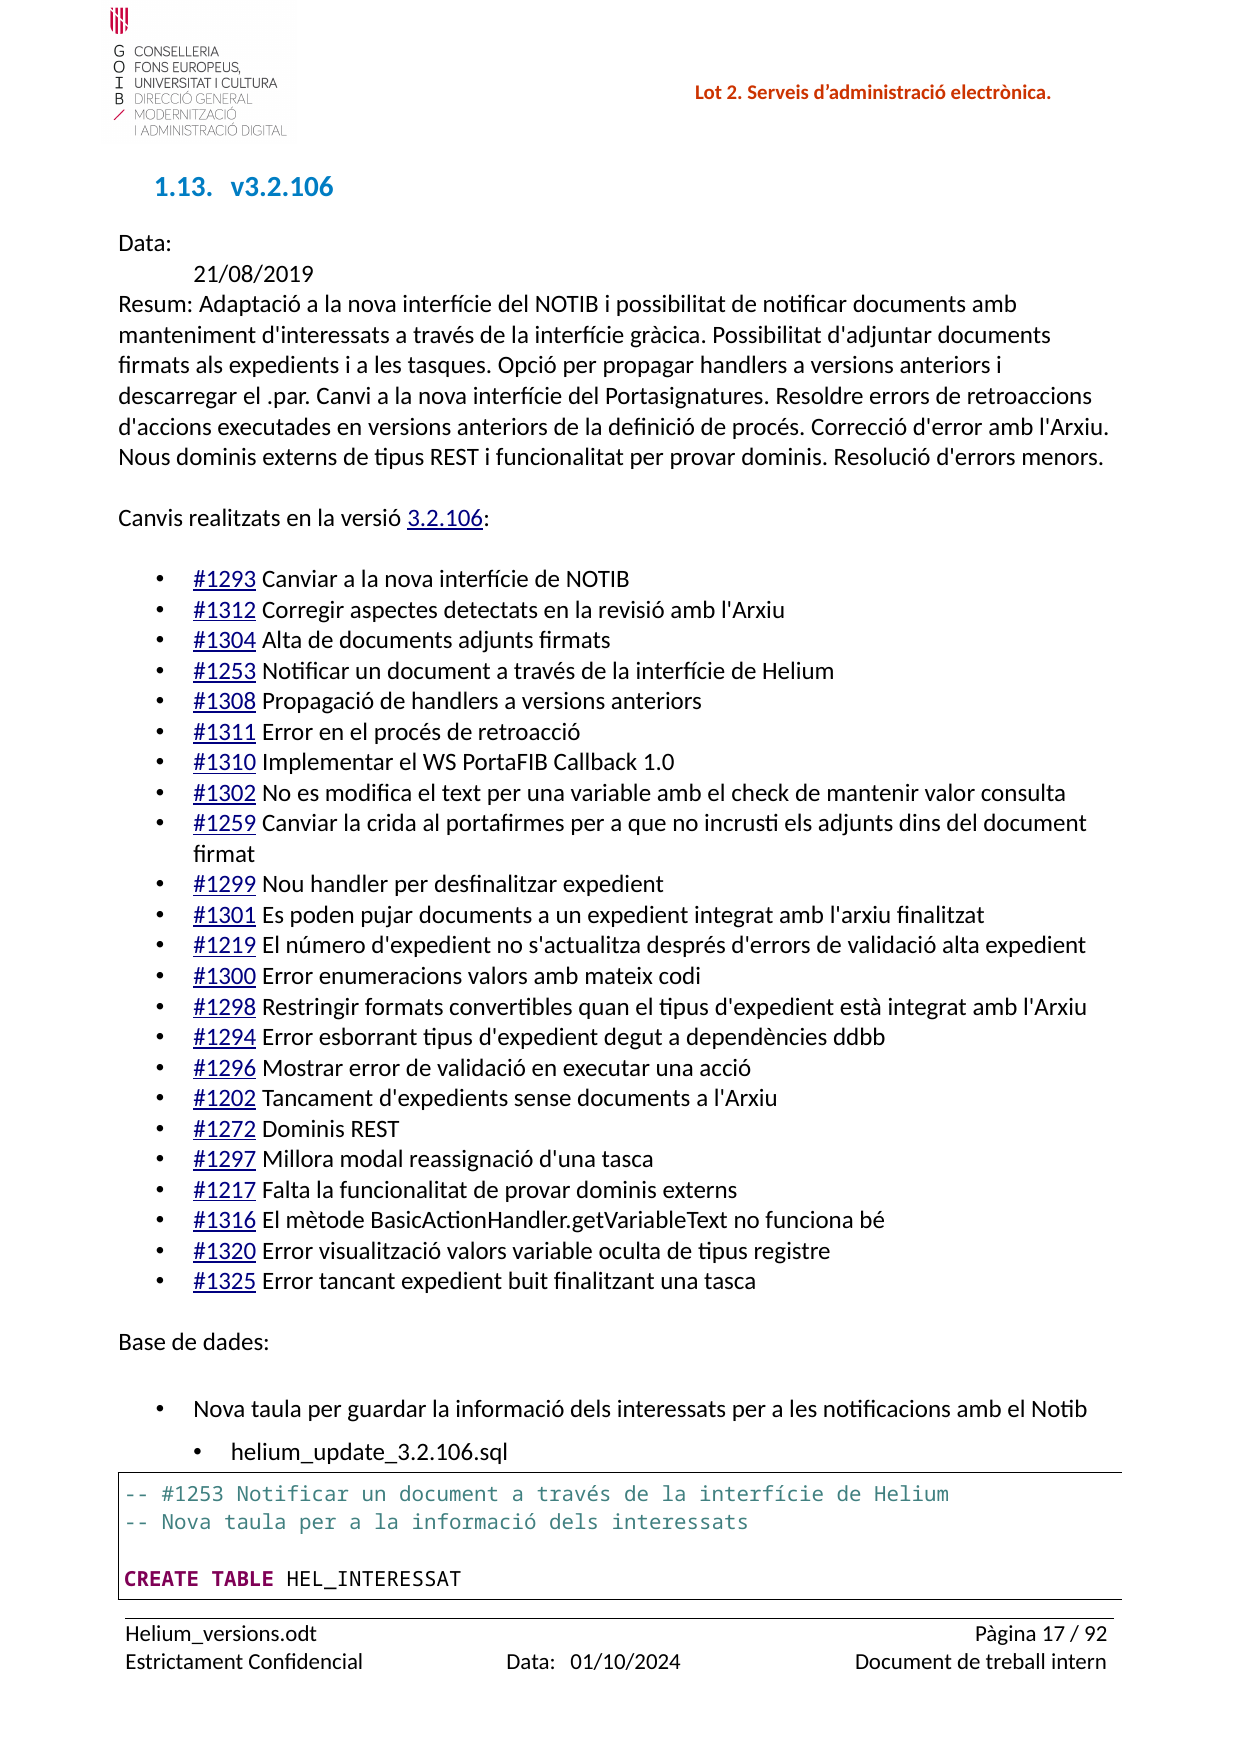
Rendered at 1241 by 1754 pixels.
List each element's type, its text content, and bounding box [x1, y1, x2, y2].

list #1296 Mostrar error de validació en executar una acció [156, 1052, 1122, 1082]
text 21/08/2019 [118, 258, 1122, 289]
list #1259 Canviar la crida al portafirmes per a que no incrusti els adjunts dins del document firmat [156, 807, 1122, 868]
list #1311 Error en el procés de retroacció [156, 716, 1122, 746]
list #1298 Restringir formats convertibles quan el tipus d'expedient està integrat amb l'Arxiu [156, 991, 1122, 1021]
list #1301 Es poden pujar documents a un expedient integrat amb l'arxiu finalitzat [156, 899, 1122, 929]
list #1310 Implementar el WS PortaFIB Callback 1.0 [156, 746, 1122, 777]
text Data: [118, 228, 1122, 258]
list #1297 Millora modal reassignació d'una tasca [156, 1143, 1122, 1174]
list #1294 Error esborrant tipus d'expedient degut a dependències ddbb [156, 1021, 1122, 1052]
list #1312 Corregir aspectes detectats en la revisió amb l'Arxiu [156, 594, 1122, 624]
text Base de dades: [118, 1326, 1122, 1357]
list #1304 Alta de documents adjunts firmats [156, 624, 1122, 655]
list #1316 El mètode BasicActionHandler.getVariableText no funciona bé [156, 1204, 1122, 1235]
list #1217 Falta la funcionalitat de provar dominis externs [156, 1174, 1122, 1204]
list #1300 Error enumeracions valors amb mateix codi [156, 960, 1122, 991]
list #1325 Error tancant expedient buit finalitzant una tasca [156, 1265, 1122, 1296]
text Resum: Adaptació a la nova interfície del NOTIB i possibilitat de notificar documents amb manteniment d'interessats a través de la interfície gràcica. Possibilitat d'adjuntar documents firmats als expedients i a les tasques. Opció per propagar handlers a versions anteriors i descarregar el .par. Canvi a la nova interfície del Portasignatures. Resoldre errors de retroaccions d'accions executades en versions anteriors de la definició de procés. Correcció d'error amb l'Arxiu. Nous dominis externs de tipus REST i funcionalitat per provar dominis. Resolució d'errors menors. [118, 289, 1122, 472]
subtitle v3.2.106 [153, 168, 1122, 204]
list #1308 Propagació de handlers a versions anteriors [156, 685, 1122, 716]
list #1272 Dominis REST [156, 1113, 1122, 1143]
list #1202 Tancament d'expedients sense documents a l'Arxiu [156, 1082, 1122, 1113]
list #1299 Nou handler per desfinalitzar expedient [156, 868, 1122, 899]
text Canvis realitzats en la versió 3.2.106: [118, 502, 1122, 533]
picture [100, 0, 297, 144]
list helium_update_3.2.106.sql [193, 1436, 1122, 1466]
list #1253 Notificar un document a través de la interfície de Helium [156, 655, 1122, 685]
list #1320 Error visualització valors variable oculta de tipus registre [156, 1235, 1122, 1265]
list #1219 El número d'expedient no s'actualitza després d'errors de validació alta expedient [156, 929, 1122, 960]
list #1302 No es modifica el text per una variable amb el check de mantenir valor consulta [156, 777, 1122, 807]
list Nova taula per guardar la informació dels interessats per a les notificacions amb el Notib [156, 1393, 1122, 1424]
table_header -- #1253 Notificar un document a través de la interfície de Helium -- Nova taula per a la informació dels interessats CREATE TABLE HEL_INTERESSAT [119, 1473, 1122, 1598]
list #1293 Canviar a la nova interfície de NOTIB [156, 563, 1122, 594]
